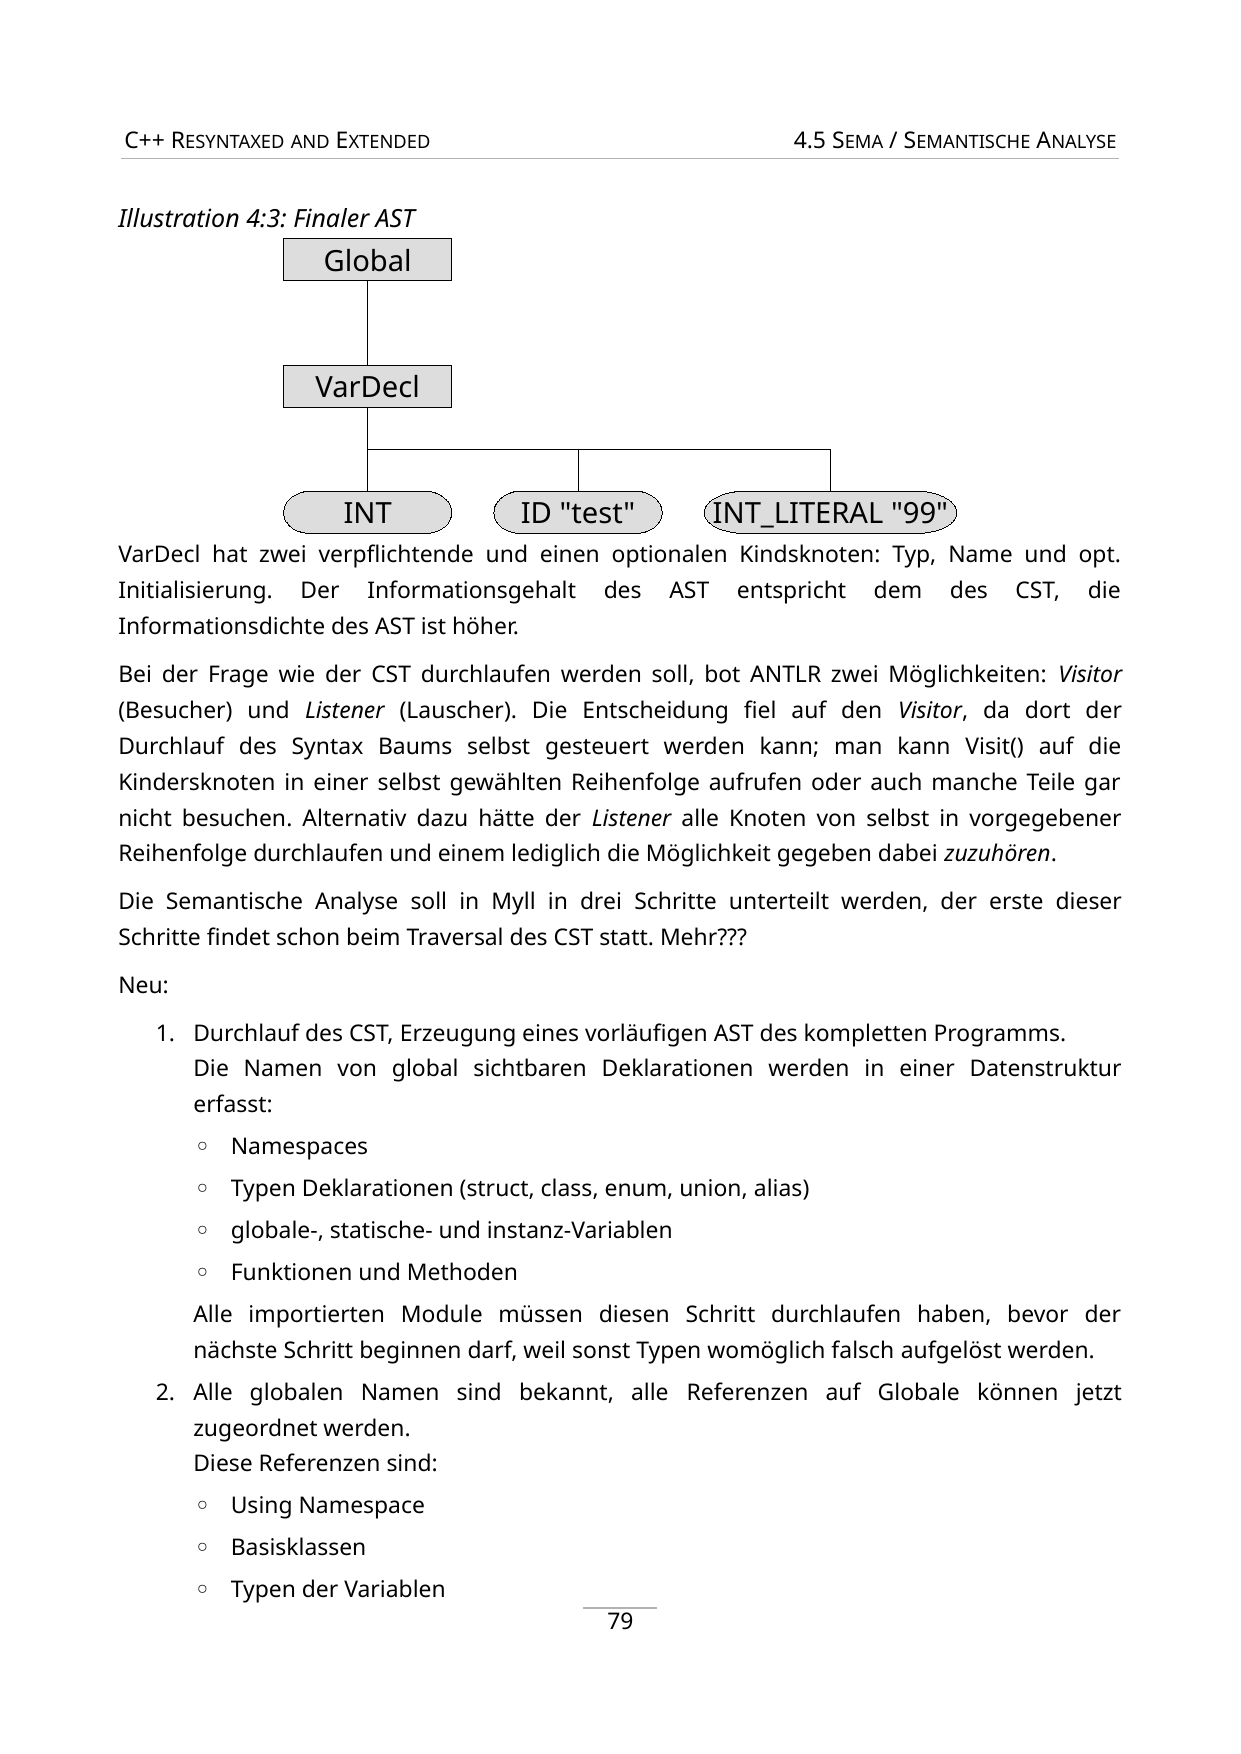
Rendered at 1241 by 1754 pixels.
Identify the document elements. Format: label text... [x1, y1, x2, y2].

list Typen Deklarationen (struct, class, enum, union, alias) [193, 1172, 1122, 1203]
text Neu: [118, 969, 1122, 1000]
list Alle globalen Namen sind bekannt, alle Referenzen auf Globale können jetzt zugeordnet werden. Diese Referenzen sind: [156, 1376, 1122, 1479]
list Typen der Variablen [193, 1573, 1122, 1604]
list Durchlauf des CST, Erzeugung eines vorläufigen AST des kompletten Programms. Die Namen von global sichtbaren Deklarationen werden in einer Datenstruktur erfasst: [156, 1016, 1122, 1119]
text Bei der Frage wie der CST durchlaufen werden soll, bot ANTLR zwei Möglichkeiten: Visitor (Besucher) und Listener (Lauscher). Die Entscheidung fiel auf den Visitor, da dort der Durchlauf des Syntax Baums selbst gesteuert werden kann; man kann Visit() auf die Kindersknoten in einer selbst gewählten Reihenfolge aufrufen oder auch manche Teile gar nicht besuchen. Alternativ dazu hätte der Listener alle Knoten von selbst in vorgegebener Reihenfolge durchlaufen und einem lediglich die Möglichkeit gegeben dabei zuzuhören. [118, 658, 1122, 869]
list Using Namespace [193, 1489, 1122, 1521]
list globale-, statische- und instanz-Variablen [193, 1214, 1122, 1245]
text VarDecl hat zwei verpflichtende und einen optionalen Kindsknoten: Typ, Name und opt. Initialisierung. Der Informationsgehalt des AST entspricht dem des CST, die Informationsdichte des AST ist höher. [118, 235, 1122, 641]
list Namespaces [193, 1130, 1122, 1161]
list Funktionen und Methoden [193, 1256, 1122, 1287]
list Basisklassen [193, 1531, 1122, 1562]
text Illustration 4:3: Finaler AST [118, 201, 1122, 235]
list Alle importierten Module müssen diesen Schritt durchlaufen haben, bevor der nächste Schritt beginnen darf, weil sonst Typen womöglich falsch aufgelöst werden. [156, 1298, 1122, 1365]
text Die Semantische Analyse soll in Myll in drei Schritte unterteilt werden, der erste dieser Schritte findet schon beim Traversal des CST statt. Mehr??? [118, 885, 1122, 952]
text [118, 173, 1122, 201]
